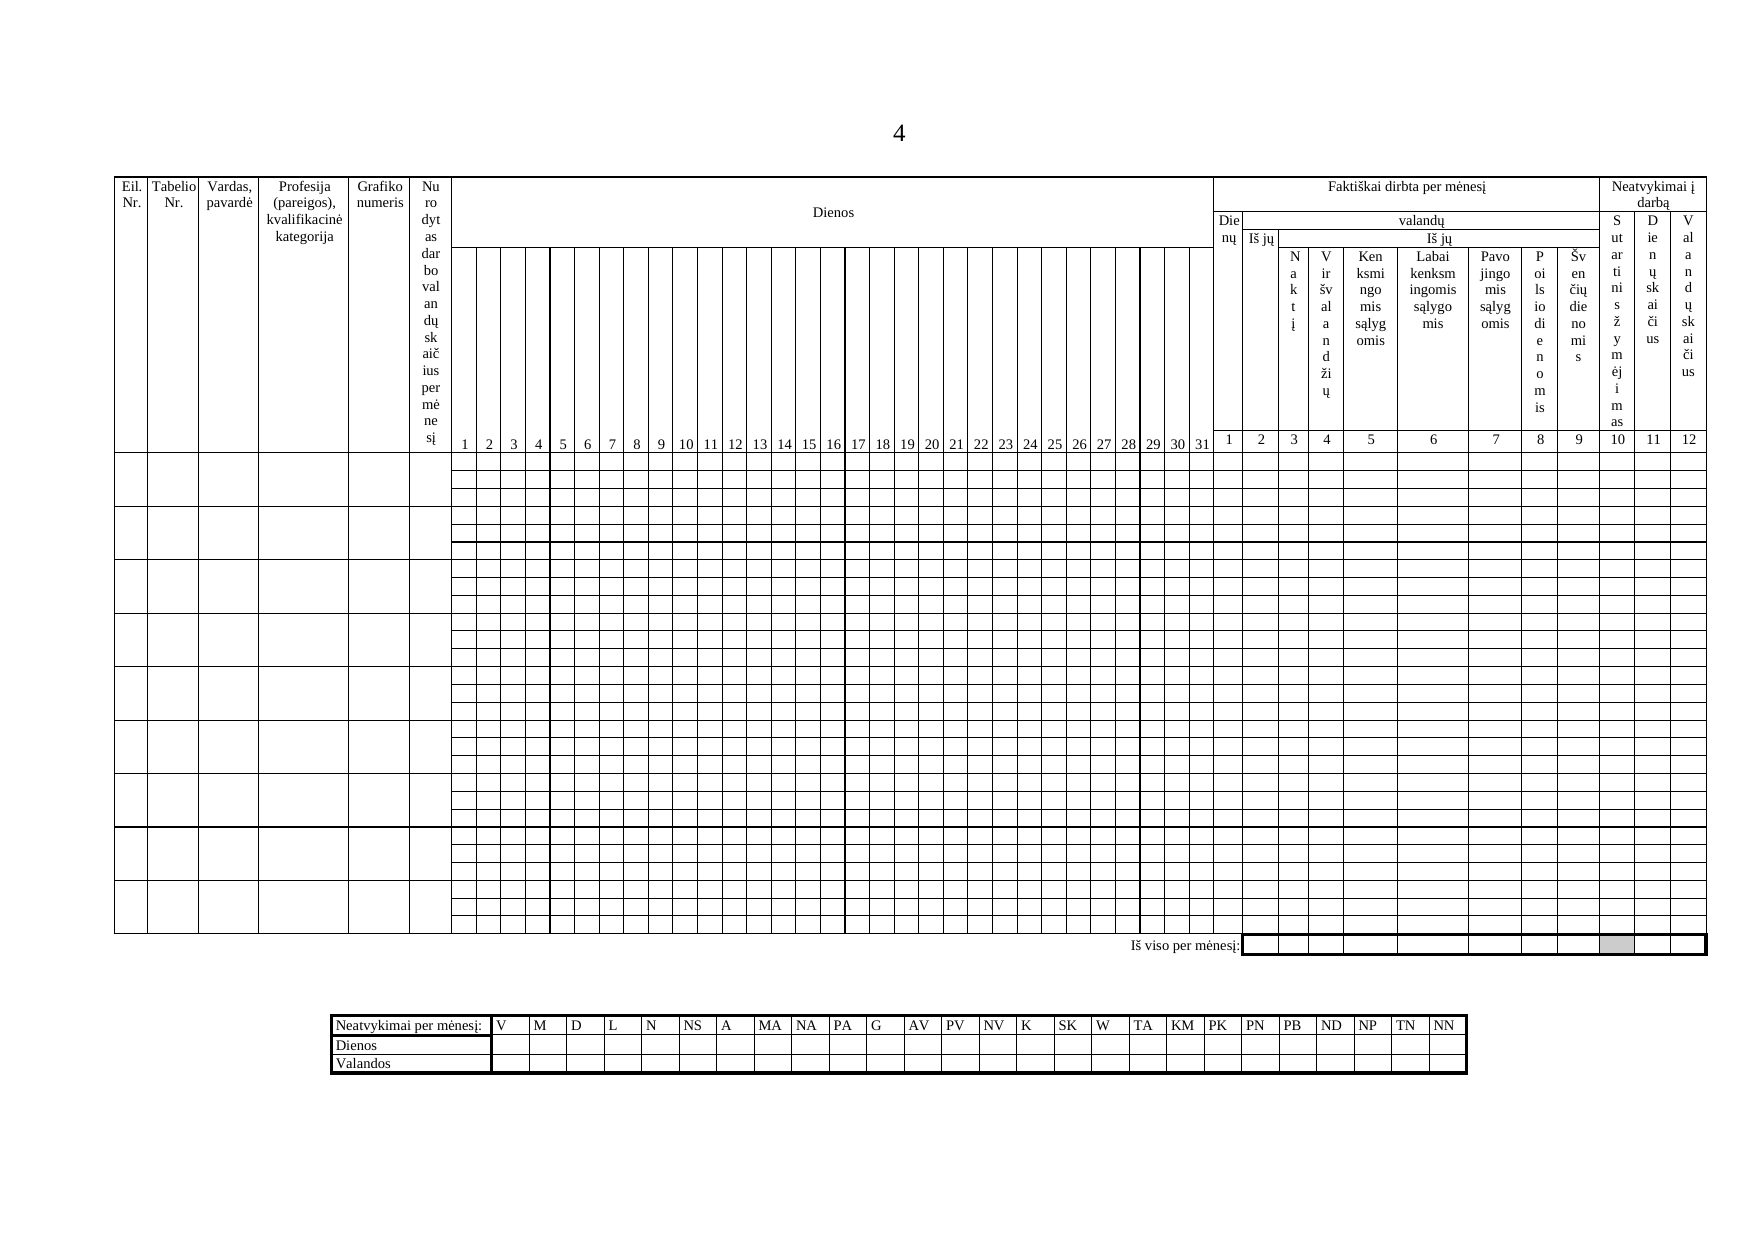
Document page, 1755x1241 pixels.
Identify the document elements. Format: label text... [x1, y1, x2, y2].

table_cell [477, 631, 500, 648]
table_cell [1279, 703, 1308, 719]
table_cell [944, 721, 967, 737]
table_cell [115, 721, 147, 773]
table_cell [1522, 774, 1557, 791]
table_cell [501, 721, 525, 737]
table_cell [698, 471, 722, 488]
table_cell [1309, 899, 1343, 915]
table_cell [1067, 507, 1090, 523]
table_cell [1214, 471, 1242, 488]
table_cell [796, 738, 820, 755]
table_cell [1469, 845, 1521, 862]
table_cell [1558, 543, 1599, 559]
table_cell [1042, 916, 1066, 933]
table_header Dienos [452, 178, 1213, 247]
table_cell [1671, 810, 1706, 826]
table_cell [1141, 774, 1164, 791]
table_cell [895, 614, 918, 630]
table_cell [1165, 899, 1189, 915]
table_cell [698, 453, 722, 470]
table_cell [821, 899, 844, 915]
table_cell [846, 614, 869, 630]
table_cell [624, 525, 648, 541]
table_cell [575, 703, 599, 719]
table_header PB [1280, 1017, 1316, 1034]
table_cell [452, 792, 476, 808]
table_cell [821, 738, 844, 755]
table_cell [1243, 649, 1278, 666]
table_cell [870, 899, 894, 915]
table_cell [1469, 756, 1521, 773]
table_cell [673, 899, 697, 915]
table_cell [624, 614, 648, 630]
table_cell [673, 756, 697, 773]
table_cell [1243, 828, 1278, 844]
table_cell [673, 596, 697, 613]
table_cell [723, 489, 746, 506]
table_cell [895, 792, 918, 808]
table_cell [1214, 845, 1242, 862]
table_cell [698, 916, 722, 933]
table_cell 2 [477, 248, 500, 452]
table_cell [1116, 721, 1139, 737]
table_cell 9 [1558, 431, 1599, 452]
table_cell [1190, 543, 1213, 559]
table_cell [1600, 453, 1634, 470]
table_cell [1243, 667, 1278, 684]
table_cell [1635, 507, 1670, 523]
table_cell [600, 792, 623, 808]
table_cell [1214, 614, 1242, 630]
table_cell [673, 792, 697, 808]
table_cell [895, 649, 918, 666]
table_cell 4 [1309, 431, 1343, 452]
table_cell [698, 543, 722, 559]
table_cell [1309, 828, 1343, 844]
table_cell [673, 507, 697, 523]
table_cell [452, 756, 476, 773]
table_cell [526, 881, 549, 898]
table_cell [1190, 810, 1213, 826]
table_cell [1167, 1055, 1204, 1071]
table_cell [993, 507, 1017, 523]
table_cell 9 [649, 248, 672, 452]
table_cell [1243, 792, 1278, 808]
table_cell [575, 489, 599, 506]
table_cell [1635, 828, 1670, 844]
table_cell [1165, 596, 1189, 613]
table_cell [551, 489, 574, 506]
table_cell [895, 489, 918, 506]
table_cell [1042, 792, 1066, 808]
table_cell [501, 453, 525, 470]
table_cell [1116, 703, 1139, 719]
table_cell [1635, 881, 1670, 898]
table_cell [526, 596, 549, 613]
table_cell [870, 667, 894, 684]
table_cell [1344, 471, 1397, 488]
table_cell [551, 631, 574, 648]
table_cell [259, 614, 348, 666]
table_cell [968, 596, 992, 613]
table_cell [673, 845, 697, 862]
table_cell [624, 845, 648, 862]
table_cell [1165, 845, 1189, 862]
table_cell [1116, 453, 1139, 470]
table_cell [1398, 614, 1468, 630]
table_cell [1067, 916, 1090, 933]
table_cell [199, 721, 258, 773]
table_cell Sutartinis žymėjimas [1600, 212, 1634, 430]
table_cell [747, 525, 771, 541]
table_cell [1280, 1055, 1316, 1071]
table_cell [624, 792, 648, 808]
table_cell [600, 845, 623, 862]
table_header PK [1205, 1017, 1241, 1034]
table_cell [895, 685, 918, 702]
table_cell Labai kenksmingomis sąlygomis [1398, 248, 1468, 430]
table_cell [1309, 792, 1343, 808]
table_cell [349, 934, 410, 953]
table_cell [1469, 560, 1521, 577]
table_cell [698, 738, 722, 755]
table_cell [1190, 792, 1213, 808]
table_cell [944, 845, 967, 862]
table_cell [1042, 828, 1066, 844]
table_cell [148, 881, 198, 933]
table_cell [1165, 828, 1189, 844]
table_cell [1469, 738, 1521, 755]
table_cell [1558, 578, 1599, 595]
table_cell [575, 845, 599, 862]
table_cell [944, 703, 967, 719]
table_cell [673, 631, 697, 648]
table_cell 8 [1522, 431, 1557, 452]
table_header AV [905, 1017, 941, 1034]
table_cell [772, 828, 795, 844]
table_cell [199, 560, 258, 613]
table_cell [1344, 916, 1397, 933]
table_cell [575, 507, 599, 523]
table_cell [821, 596, 844, 613]
table_cell [821, 721, 844, 737]
table_cell [199, 828, 258, 880]
table_cell [526, 649, 549, 666]
table_cell [1190, 703, 1213, 719]
table_cell [870, 792, 894, 808]
table_cell [993, 560, 1017, 577]
table_cell [870, 721, 894, 737]
table_cell [1190, 507, 1213, 523]
table_cell [1469, 936, 1521, 953]
table_cell [1018, 667, 1041, 684]
table_cell [821, 543, 844, 559]
table_cell [870, 934, 894, 953]
table_cell [698, 596, 722, 613]
table_cell [1279, 543, 1308, 559]
table_cell [452, 774, 476, 791]
table_cell [526, 845, 549, 862]
table_cell [919, 453, 943, 470]
table_cell [1522, 596, 1557, 613]
table_cell [1430, 1035, 1465, 1053]
table_cell [1141, 667, 1164, 684]
table_cell [551, 828, 574, 844]
table_cell [821, 703, 844, 719]
table_cell [1190, 596, 1213, 613]
table_cell [1091, 578, 1115, 595]
table_cell [600, 721, 623, 737]
table_cell [550, 934, 574, 953]
table_cell [1214, 578, 1242, 595]
table_cell [567, 1035, 604, 1053]
table_cell [993, 578, 1017, 595]
table_cell [649, 703, 672, 719]
table_cell [259, 881, 348, 933]
table_cell [1018, 881, 1041, 898]
table_cell [772, 543, 795, 559]
table_cell [1243, 685, 1278, 702]
table_cell [501, 899, 525, 915]
table_cell [772, 631, 795, 648]
table_cell [1165, 792, 1189, 808]
table_cell [968, 756, 992, 773]
table_cell 31 [1190, 248, 1213, 452]
table_cell 7 [1469, 431, 1521, 452]
table_cell [1116, 792, 1139, 808]
table_cell [1469, 667, 1521, 684]
table_cell Naktį [1279, 248, 1308, 430]
table_cell [1469, 578, 1521, 595]
table_cell [600, 863, 623, 880]
table_cell [1600, 507, 1634, 523]
table_cell [600, 649, 623, 666]
table_header Neatvykimai į darbą [1600, 178, 1706, 211]
table_cell [1091, 596, 1115, 613]
table_cell [1116, 489, 1139, 506]
table_cell [1214, 703, 1242, 719]
table_cell [1067, 614, 1090, 630]
table_cell [1279, 489, 1308, 506]
table_cell [1309, 916, 1343, 933]
table_header Vardas, pavardė [199, 178, 258, 452]
table_cell [1635, 703, 1670, 719]
table_cell [452, 863, 476, 880]
table_cell [796, 489, 820, 506]
table_cell [821, 863, 844, 880]
table_cell [1091, 845, 1115, 862]
table_cell [1091, 899, 1115, 915]
table_cell [551, 738, 574, 755]
table_cell 13 [747, 248, 771, 452]
table_cell [1042, 614, 1066, 630]
table_cell [1042, 453, 1066, 470]
table_cell [993, 810, 1017, 826]
table_cell [605, 1055, 641, 1071]
table_cell [993, 614, 1017, 630]
table_cell [919, 863, 943, 880]
table_cell [624, 453, 648, 470]
table_cell [1214, 649, 1242, 666]
table_cell [870, 578, 894, 595]
table_cell [1190, 667, 1213, 684]
table_cell [477, 667, 500, 684]
table_cell [747, 560, 771, 577]
table_cell [870, 560, 894, 577]
table_cell [1214, 543, 1242, 559]
table_cell [968, 685, 992, 702]
table_cell [1558, 614, 1599, 630]
table_cell [846, 881, 869, 898]
table_cell [796, 649, 820, 666]
table_cell [1398, 560, 1468, 577]
table_cell [575, 738, 599, 755]
table_cell [1116, 649, 1139, 666]
table_cell [1279, 685, 1308, 702]
table_cell [821, 614, 844, 630]
table_cell 11 [1635, 431, 1670, 452]
table_cell [1214, 685, 1242, 702]
table_cell [1018, 596, 1041, 613]
table_cell [1344, 685, 1397, 702]
table_cell [1165, 703, 1189, 719]
table_cell [747, 792, 771, 808]
table_cell Viršvalandžių [1309, 248, 1343, 430]
table_cell [1018, 507, 1041, 523]
table_cell [1042, 810, 1066, 826]
table_cell [1141, 560, 1164, 577]
table_cell [772, 756, 795, 773]
table_cell [575, 631, 599, 648]
table_cell [1190, 631, 1213, 648]
table_cell [501, 863, 525, 880]
table_cell [1116, 614, 1139, 630]
table_cell [796, 453, 820, 470]
table_cell [1141, 489, 1164, 506]
table_cell [1522, 792, 1557, 808]
table_cell [477, 649, 500, 666]
table_cell [1091, 560, 1115, 577]
table_cell [1042, 560, 1066, 577]
table_cell [199, 507, 258, 559]
table_cell [1522, 863, 1557, 880]
table_header NV [980, 1017, 1016, 1034]
table_cell [772, 738, 795, 755]
table_cell [1671, 649, 1706, 666]
table_cell [919, 721, 943, 737]
table_cell [649, 631, 672, 648]
table_cell [772, 525, 795, 541]
table_cell [846, 845, 869, 862]
table_cell [1469, 721, 1521, 737]
table_cell [600, 828, 623, 844]
table_cell [698, 578, 722, 595]
table_cell [600, 614, 623, 630]
table_cell [1279, 631, 1308, 648]
table_cell [1279, 596, 1308, 613]
table_cell [575, 614, 599, 630]
table_cell [698, 881, 722, 898]
table_cell [895, 631, 918, 648]
table_cell [526, 721, 549, 737]
table_cell [624, 810, 648, 826]
table_cell [1190, 614, 1213, 630]
table_cell [624, 578, 648, 595]
table_cell [821, 631, 844, 648]
table_cell [1018, 738, 1041, 755]
table_cell [993, 685, 1017, 702]
table_cell [1635, 453, 1670, 470]
table_cell [968, 881, 992, 898]
table_cell [1243, 489, 1278, 506]
table_cell [1344, 774, 1397, 791]
table_cell [1091, 489, 1115, 506]
table_cell [1243, 703, 1278, 719]
table_cell [747, 810, 771, 826]
table_cell [747, 916, 771, 933]
table_cell [575, 899, 599, 915]
table_cell [1091, 756, 1115, 773]
table_cell [115, 774, 147, 826]
table_cell [649, 507, 672, 523]
table_cell [1018, 863, 1041, 880]
table_cell [1067, 845, 1090, 862]
table_cell [1522, 738, 1557, 755]
table_cell valandų [1243, 212, 1599, 229]
table_cell [1635, 774, 1670, 791]
table_cell [1243, 614, 1278, 630]
table_cell 2 [1243, 431, 1278, 452]
table_cell [895, 916, 918, 933]
table_cell [649, 560, 672, 577]
table_cell [1344, 578, 1397, 595]
table_cell [1042, 649, 1066, 666]
table_cell [673, 738, 697, 755]
table_cell [772, 863, 795, 880]
table_cell [1522, 578, 1557, 595]
table_cell [1344, 560, 1397, 577]
table_cell [551, 774, 574, 791]
table_cell [1214, 489, 1242, 506]
table_cell [1018, 916, 1041, 933]
table_cell [1635, 792, 1670, 808]
table_cell [772, 667, 795, 684]
table_cell [821, 667, 844, 684]
table_cell [575, 453, 599, 470]
table_cell [846, 774, 869, 791]
table_cell [870, 614, 894, 630]
table_cell [1243, 845, 1278, 862]
table_cell [1671, 578, 1706, 595]
table_cell [1018, 489, 1041, 506]
table_cell [1279, 881, 1308, 898]
table_cell [821, 881, 844, 898]
table_cell [259, 507, 348, 559]
table_cell [993, 525, 1017, 541]
table_cell [575, 721, 599, 737]
table_cell [870, 756, 894, 773]
table_cell [723, 863, 746, 880]
table_cell [1522, 649, 1557, 666]
table_cell [1042, 756, 1066, 773]
table_cell [968, 899, 992, 915]
table_cell [870, 453, 894, 470]
table_cell [895, 863, 918, 880]
table_cell 18 [870, 248, 894, 452]
table_cell [1309, 845, 1343, 862]
table_cell [1522, 489, 1557, 506]
table_cell [821, 453, 844, 470]
table_cell [624, 685, 648, 702]
table_cell [1344, 649, 1397, 666]
table_cell [477, 471, 500, 488]
table_cell [796, 756, 820, 773]
table_cell 11 [698, 248, 722, 452]
table_cell [1190, 828, 1213, 844]
table_cell [1522, 525, 1557, 541]
table_cell [673, 916, 697, 933]
table_cell [1141, 881, 1164, 898]
table_cell [1018, 560, 1041, 577]
table_cell [1018, 685, 1041, 702]
table_cell [501, 631, 525, 648]
table_cell [1398, 792, 1468, 808]
table_cell [452, 934, 476, 953]
table_cell [1116, 685, 1139, 702]
table_cell [942, 1035, 979, 1053]
table_cell [551, 881, 574, 898]
table_cell [968, 578, 992, 595]
table_cell [1067, 453, 1090, 470]
table_cell [1017, 1055, 1054, 1071]
table_cell [199, 774, 258, 826]
table_cell [1165, 916, 1189, 933]
table_cell [600, 525, 623, 541]
table_cell [944, 899, 967, 915]
table_cell [1522, 881, 1557, 898]
table_cell [1635, 578, 1670, 595]
table_cell [1091, 881, 1115, 898]
table_cell [1091, 685, 1115, 702]
table_cell [452, 845, 476, 862]
table_cell [649, 916, 672, 933]
table_cell [698, 845, 722, 862]
table_cell [1214, 810, 1242, 826]
table_cell [772, 721, 795, 737]
table_cell [501, 774, 525, 791]
table_cell [1398, 738, 1468, 755]
table_cell [747, 543, 771, 559]
table_cell [1671, 845, 1706, 862]
table_cell [1309, 936, 1343, 953]
table_cell [980, 1035, 1016, 1053]
table_cell [1344, 667, 1397, 684]
table_cell [148, 667, 198, 719]
table_cell [1091, 471, 1115, 488]
table_cell [1671, 721, 1706, 737]
table_cell [1190, 721, 1213, 737]
table_cell [410, 614, 451, 666]
table_cell [747, 934, 771, 953]
table_cell [526, 774, 549, 791]
table_cell [747, 828, 771, 844]
table_cell [796, 792, 820, 808]
table_cell [1018, 525, 1041, 541]
table_cell [993, 596, 1017, 613]
table_cell [1018, 810, 1041, 826]
table_cell [1141, 810, 1164, 826]
table_cell [477, 614, 500, 630]
table_cell [649, 828, 672, 844]
table_cell [1190, 685, 1213, 702]
table_cell [624, 934, 648, 953]
table_cell [1067, 471, 1090, 488]
table_cell [452, 649, 476, 666]
table_cell [846, 756, 869, 773]
table_cell [1344, 845, 1397, 862]
table_cell [796, 560, 820, 577]
table_cell [1344, 489, 1397, 506]
table_cell [624, 560, 648, 577]
table_cell [1469, 543, 1521, 559]
table_cell [1671, 756, 1706, 773]
table_cell 6 [1398, 431, 1468, 452]
table_cell [600, 489, 623, 506]
table_cell [1116, 863, 1139, 880]
table_cell [821, 792, 844, 808]
table_cell [1392, 1035, 1429, 1053]
table_cell 24 [1018, 248, 1041, 452]
table_cell [870, 685, 894, 702]
table_cell [673, 685, 697, 702]
table_cell [1398, 899, 1468, 915]
table_cell [530, 1055, 566, 1071]
table_cell [1092, 1035, 1129, 1053]
table_cell [723, 631, 746, 648]
table_cell [1165, 631, 1189, 648]
table_cell [600, 916, 623, 933]
table_cell [821, 507, 844, 523]
table_cell [1042, 899, 1066, 915]
table_cell [1243, 756, 1278, 773]
table_cell [1141, 721, 1164, 737]
table_cell [772, 845, 795, 862]
table_cell [846, 453, 869, 470]
table_cell [1116, 543, 1139, 559]
table_cell [796, 631, 820, 648]
table_cell [1309, 578, 1343, 595]
table_cell [944, 543, 967, 559]
table_cell [1243, 774, 1278, 791]
table_cell [1635, 471, 1670, 488]
table_header MA [755, 1017, 791, 1034]
table_cell [968, 667, 992, 684]
table_cell [1214, 525, 1242, 541]
table_cell [648, 934, 673, 953]
table_cell [642, 1035, 679, 1053]
table_cell [772, 471, 795, 488]
table_cell [919, 596, 943, 613]
table_cell [1018, 649, 1041, 666]
table_cell [771, 934, 796, 953]
table_cell [894, 934, 919, 953]
table_cell [526, 738, 549, 755]
table_cell [148, 560, 198, 613]
table_cell [452, 507, 476, 523]
table_cell [723, 525, 746, 541]
table_cell [1469, 596, 1521, 613]
table_cell [1141, 738, 1164, 755]
table_cell [1116, 596, 1139, 613]
table_cell [649, 596, 672, 613]
table_cell [1344, 792, 1397, 808]
table_cell [993, 649, 1017, 666]
table_cell [673, 471, 697, 488]
table_cell [1141, 471, 1164, 488]
table_cell [747, 685, 771, 702]
table_header SK [1055, 1017, 1091, 1034]
table_cell [846, 560, 869, 577]
table_cell [747, 631, 771, 648]
table_cell 14 [772, 248, 795, 452]
table_cell [1042, 543, 1066, 559]
table_cell [1214, 881, 1242, 898]
table_cell [993, 631, 1017, 648]
table_cell [723, 560, 746, 577]
table_cell [1600, 560, 1634, 577]
table_cell [821, 916, 844, 933]
table_header A [717, 1017, 754, 1034]
table_cell [870, 543, 894, 559]
table_cell [1190, 560, 1213, 577]
table_cell [895, 667, 918, 684]
table_cell [673, 774, 697, 791]
table_cell [1091, 774, 1115, 791]
table_cell [1344, 703, 1397, 719]
table_cell [1141, 614, 1164, 630]
table_cell [723, 471, 746, 488]
table_cell [1243, 863, 1278, 880]
table_cell [796, 703, 820, 719]
table_header Nurodytas darbo valandų skaičius per mėnesį [410, 178, 451, 452]
table_header V [493, 1017, 529, 1034]
table_cell [1141, 828, 1164, 844]
table_cell [1067, 649, 1090, 666]
table_cell [821, 845, 844, 862]
table_cell [944, 507, 967, 523]
table_header PV [942, 1017, 979, 1034]
table_cell [1671, 453, 1706, 470]
table_cell [1344, 863, 1397, 880]
table_cell [944, 828, 967, 844]
table_cell [1309, 774, 1343, 791]
table_cell [919, 810, 943, 826]
table_cell [919, 525, 943, 541]
table_cell [870, 774, 894, 791]
table_cell [600, 507, 623, 523]
table_cell [723, 667, 746, 684]
table_cell [600, 756, 623, 773]
table_cell [870, 649, 894, 666]
table_cell [452, 453, 476, 470]
table_cell [1635, 756, 1670, 773]
table_cell [1635, 845, 1670, 862]
table_cell [1091, 738, 1115, 755]
table_cell [1309, 685, 1343, 702]
table_cell [1067, 721, 1090, 737]
table_cell [148, 828, 198, 880]
table_cell 20 [919, 248, 943, 452]
table_cell [723, 756, 746, 773]
table_cell [624, 649, 648, 666]
table_cell [1018, 756, 1041, 773]
table_cell Iš viso per mėnesį: [943, 934, 1241, 953]
table_cell [870, 631, 894, 648]
table_cell [1600, 471, 1634, 488]
table_cell 22 [968, 248, 992, 452]
table_cell [673, 828, 697, 844]
table_cell [349, 453, 409, 506]
table_cell [1522, 685, 1557, 702]
table_cell 6 [575, 248, 599, 452]
table_cell [1522, 810, 1557, 826]
table_cell [199, 453, 258, 506]
table_cell [477, 525, 500, 541]
table_cell [1279, 792, 1308, 808]
table_cell [452, 596, 476, 613]
table_cell [846, 578, 869, 595]
table_header D [567, 1017, 604, 1034]
table_cell [1600, 614, 1634, 630]
table_cell [772, 507, 795, 523]
table_header TA [1130, 1017, 1166, 1034]
table_cell [944, 631, 967, 648]
table_cell [1165, 543, 1189, 559]
table_cell [1558, 596, 1599, 613]
table_cell [530, 1035, 566, 1053]
table_cell [846, 899, 869, 915]
table_cell [148, 934, 199, 953]
table_cell [944, 667, 967, 684]
table_cell [1116, 667, 1139, 684]
table_cell [772, 685, 795, 702]
table_cell [1522, 453, 1557, 470]
table_cell [673, 453, 697, 470]
table_cell [551, 543, 574, 559]
table_cell [575, 792, 599, 808]
table_cell [944, 596, 967, 613]
table_cell [1309, 471, 1343, 488]
table_cell [501, 916, 525, 933]
table_cell [1214, 916, 1242, 933]
table_cell [649, 471, 672, 488]
table_cell [944, 738, 967, 755]
table_cell [575, 934, 599, 953]
table_cell [1091, 453, 1115, 470]
table_cell 30 [1165, 248, 1189, 452]
table_cell [919, 543, 943, 559]
table_cell [796, 578, 820, 595]
table_cell [1522, 631, 1557, 648]
table_cell [846, 738, 869, 755]
table_cell [968, 810, 992, 826]
table_header G [867, 1017, 904, 1034]
table_cell [1141, 507, 1164, 523]
table_cell [1214, 738, 1242, 755]
table_cell [944, 471, 967, 488]
table_cell [942, 1055, 979, 1071]
table_cell [1067, 578, 1090, 595]
table_cell [846, 792, 869, 808]
table_cell [993, 738, 1017, 755]
table_cell [821, 578, 844, 595]
table_cell [259, 453, 348, 506]
table_cell [1600, 828, 1634, 844]
table_cell [1317, 1055, 1354, 1071]
table_cell [115, 881, 147, 933]
table_cell [905, 1055, 941, 1071]
table_cell [1018, 578, 1041, 595]
table_cell [1522, 471, 1557, 488]
table_cell [870, 916, 894, 933]
table_cell [1280, 1035, 1316, 1053]
table_cell [1671, 471, 1706, 488]
table_cell [477, 685, 500, 702]
table_cell [575, 649, 599, 666]
table_cell [649, 756, 672, 773]
table_cell [1279, 845, 1308, 862]
table_cell [477, 738, 500, 755]
table_cell [673, 614, 697, 630]
table_cell [148, 614, 198, 666]
table_cell [1398, 936, 1468, 953]
table_cell [1671, 507, 1706, 523]
table_cell [895, 525, 918, 541]
table_cell [624, 631, 648, 648]
table_cell [1091, 810, 1115, 826]
table_cell [944, 649, 967, 666]
table_cell [477, 792, 500, 808]
table_cell [551, 649, 574, 666]
table_cell [1279, 936, 1308, 953]
table_cell 27 [1091, 248, 1115, 452]
table_cell [649, 810, 672, 826]
table_cell [1635, 596, 1670, 613]
table_cell [148, 453, 198, 506]
table_cell [1635, 560, 1670, 577]
table_cell [649, 774, 672, 791]
table_cell [698, 685, 722, 702]
table_header TN [1392, 1017, 1429, 1034]
table_cell [452, 543, 476, 559]
table_cell [501, 614, 525, 630]
table_cell [567, 1055, 604, 1071]
table_cell [1398, 845, 1468, 862]
table_cell [259, 721, 348, 773]
table_cell [1309, 453, 1343, 470]
table_cell [944, 881, 967, 898]
table_cell [410, 828, 451, 880]
table_cell [1671, 596, 1706, 613]
table_cell [1635, 649, 1670, 666]
table_cell [1116, 810, 1139, 826]
table_cell [1309, 703, 1343, 719]
table_cell [1635, 936, 1670, 953]
table_cell [1018, 774, 1041, 791]
table_header W [1092, 1017, 1129, 1034]
table_cell [1243, 525, 1278, 541]
table_cell [895, 721, 918, 737]
table_cell [1398, 543, 1468, 559]
table_cell [673, 489, 697, 506]
table_cell [673, 578, 697, 595]
table_cell [501, 596, 525, 613]
table_cell [452, 899, 476, 915]
table_cell 16 [821, 248, 844, 452]
table_cell [944, 756, 967, 773]
table_cell [747, 649, 771, 666]
table_cell [772, 614, 795, 630]
table_cell [1522, 543, 1557, 559]
table_cell [968, 703, 992, 719]
table_cell [1398, 756, 1468, 773]
table_cell [199, 934, 259, 953]
table_cell [1244, 936, 1278, 953]
table_cell [575, 560, 599, 577]
table_cell [259, 560, 348, 613]
table_cell [1091, 649, 1115, 666]
table_cell [846, 916, 869, 933]
table_cell [673, 934, 697, 953]
table_cell [830, 1055, 866, 1071]
table_cell [796, 845, 820, 862]
table_cell [1558, 863, 1599, 880]
table_cell [1469, 828, 1521, 844]
table_cell [551, 863, 574, 880]
table_cell [747, 507, 771, 523]
table_cell [1309, 489, 1343, 506]
table_cell [600, 596, 623, 613]
table_cell [1344, 614, 1397, 630]
table_cell [1214, 756, 1242, 773]
table_cell [501, 810, 525, 826]
table_cell [944, 560, 967, 577]
table_cell [1635, 916, 1670, 933]
table_cell [452, 525, 476, 541]
table_cell [1067, 738, 1090, 755]
table_cell [349, 774, 409, 826]
table_cell [1600, 631, 1634, 648]
table_cell [649, 685, 672, 702]
table_cell [1671, 792, 1706, 808]
table_cell [1243, 721, 1278, 737]
table_cell [1018, 631, 1041, 648]
table_cell [1116, 881, 1139, 898]
table_cell [452, 916, 476, 933]
table_cell [1067, 774, 1090, 791]
table_cell [1141, 578, 1164, 595]
table_cell [642, 1055, 679, 1071]
table_cell [1091, 614, 1115, 630]
table_cell [870, 596, 894, 613]
table_cell [1279, 756, 1308, 773]
table_cell [1671, 525, 1706, 541]
table_cell [1600, 936, 1634, 953]
table_cell [649, 489, 672, 506]
table_cell [870, 738, 894, 755]
table_cell [1671, 703, 1706, 719]
table_cell [1469, 792, 1521, 808]
table_cell [1243, 596, 1278, 613]
table_cell [846, 649, 869, 666]
table_cell [551, 667, 574, 684]
table_cell [919, 507, 943, 523]
table_cell [1243, 471, 1278, 488]
table_cell [452, 631, 476, 648]
table_cell [1091, 525, 1115, 541]
table_cell [649, 845, 672, 862]
table_cell [1279, 721, 1308, 737]
table_cell [821, 756, 844, 773]
table_cell [895, 453, 918, 470]
table_cell [1635, 543, 1670, 559]
table_cell [1355, 1055, 1391, 1071]
table_cell [968, 489, 992, 506]
table_cell [895, 810, 918, 826]
table_cell [1091, 721, 1115, 737]
table_cell [1067, 863, 1090, 880]
table_cell [1091, 703, 1115, 719]
table_cell [673, 703, 697, 719]
table_cell [846, 471, 869, 488]
table_cell [1309, 667, 1343, 684]
table_header NS [680, 1017, 716, 1034]
table_cell [673, 667, 697, 684]
table_cell [649, 453, 672, 470]
table_cell [747, 703, 771, 719]
table_cell [1141, 685, 1164, 702]
table_cell 8 [624, 248, 648, 452]
table_cell [575, 471, 599, 488]
table_cell [605, 1035, 641, 1053]
table_cell [477, 489, 500, 506]
table_cell [649, 881, 672, 898]
table_cell [1165, 810, 1189, 826]
table_cell [115, 614, 147, 666]
table_cell [1116, 899, 1139, 915]
table_cell 5 [1344, 431, 1397, 452]
table_cell [1309, 810, 1343, 826]
table_cell [1116, 756, 1139, 773]
table_cell [846, 721, 869, 737]
table_cell [968, 845, 992, 862]
table_cell [895, 596, 918, 613]
table_cell [993, 899, 1017, 915]
table_header ND [1317, 1017, 1354, 1034]
table_cell [624, 489, 648, 506]
table_cell [796, 471, 820, 488]
table_cell [919, 756, 943, 773]
table_cell [993, 774, 1017, 791]
table_cell [551, 703, 574, 719]
table_cell [968, 507, 992, 523]
table_cell [477, 703, 500, 719]
table_cell [919, 792, 943, 808]
table_cell [1430, 1055, 1465, 1071]
table_cell [1067, 685, 1090, 702]
table_cell [698, 703, 722, 719]
table_cell [968, 738, 992, 755]
table_cell [1522, 916, 1557, 933]
table_cell [199, 667, 258, 719]
table_cell [944, 916, 967, 933]
table_cell [501, 845, 525, 862]
table_cell Dienų [1214, 212, 1242, 430]
table_cell [624, 703, 648, 719]
table_cell [452, 685, 476, 702]
table_cell [501, 578, 525, 595]
table_cell [1141, 649, 1164, 666]
table_cell [1600, 721, 1634, 737]
table_cell [551, 792, 574, 808]
table_cell [772, 703, 795, 719]
table_cell [1165, 738, 1189, 755]
table_cell [722, 934, 747, 953]
table_cell [115, 453, 147, 506]
table_cell [1141, 596, 1164, 613]
table_cell [993, 721, 1017, 737]
table_cell [723, 614, 746, 630]
table_cell [1190, 863, 1213, 880]
table_cell [1558, 792, 1599, 808]
table_cell [1018, 792, 1041, 808]
table_cell [1116, 471, 1139, 488]
table_cell [895, 899, 918, 915]
table_cell [1398, 863, 1468, 880]
table_cell [723, 649, 746, 666]
table_cell [501, 507, 525, 523]
table_header NN [1430, 1017, 1465, 1034]
table_cell [673, 881, 697, 898]
table_cell [895, 703, 918, 719]
table_cell [1165, 507, 1189, 523]
table_cell [895, 756, 918, 773]
table_cell [1279, 649, 1308, 666]
table_cell [968, 916, 992, 933]
table_cell [870, 810, 894, 826]
table_cell [1469, 703, 1521, 719]
table_cell [1671, 936, 1704, 953]
table_cell [919, 489, 943, 506]
table_cell [919, 828, 943, 844]
table_cell [1558, 881, 1599, 898]
table_cell [1190, 881, 1213, 898]
table_cell [698, 756, 722, 773]
table_cell [551, 756, 574, 773]
table_cell [919, 631, 943, 648]
table_cell [772, 560, 795, 577]
table_cell [624, 543, 648, 559]
table_cell [698, 614, 722, 630]
table_header KM [1167, 1017, 1204, 1034]
table_cell [1116, 738, 1139, 755]
table_cell 10 [1600, 431, 1634, 452]
table_cell [501, 489, 525, 506]
table_cell [477, 916, 500, 933]
table_cell [501, 738, 525, 755]
table_cell [477, 507, 500, 523]
table_cell [1309, 756, 1343, 773]
table_cell [919, 560, 943, 577]
table_cell [551, 596, 574, 613]
table_cell [526, 899, 549, 915]
table_cell [698, 810, 722, 826]
table_cell [968, 721, 992, 737]
table_cell [410, 774, 451, 826]
table_cell [723, 774, 746, 791]
table_cell [1469, 489, 1521, 506]
table_cell [1398, 703, 1468, 719]
table_cell [772, 916, 795, 933]
table_header Profesija (pareigos), kvalifikacinė kategorija [259, 178, 348, 452]
table_cell [452, 881, 476, 898]
table_cell 21 [944, 248, 967, 452]
table_cell [1091, 667, 1115, 684]
table_cell [1067, 667, 1090, 684]
table_cell [870, 881, 894, 898]
table_cell [551, 525, 574, 541]
table_cell [1600, 738, 1634, 755]
table_cell [1522, 899, 1557, 915]
table_cell [993, 828, 1017, 844]
table_cell [821, 774, 844, 791]
table_cell [919, 667, 943, 684]
table_cell [526, 471, 549, 488]
table_cell [1214, 792, 1242, 808]
table_cell [526, 792, 549, 808]
table_cell [148, 721, 198, 773]
table_cell [575, 810, 599, 826]
table_cell [673, 863, 697, 880]
table_cell [1067, 881, 1090, 898]
table_cell [1600, 792, 1634, 808]
table_cell [452, 560, 476, 577]
table_cell [452, 471, 476, 488]
table_cell [895, 471, 918, 488]
table_cell [796, 828, 820, 844]
table_cell [1522, 756, 1557, 773]
table_cell [1116, 560, 1139, 577]
table_cell [1558, 685, 1599, 702]
table_cell [575, 756, 599, 773]
table_cell [1522, 721, 1557, 737]
table_cell [1067, 560, 1090, 577]
table_cell [747, 489, 771, 506]
table_cell [698, 792, 722, 808]
table_cell [1309, 614, 1343, 630]
table_cell [1165, 525, 1189, 541]
table_cell [723, 507, 746, 523]
table_cell [452, 828, 476, 844]
table_cell [1243, 578, 1278, 595]
table_cell [1344, 721, 1397, 737]
table_cell [410, 881, 451, 933]
table_cell [747, 738, 771, 755]
table_cell [723, 916, 746, 933]
table_cell [526, 578, 549, 595]
table_cell [1116, 631, 1139, 648]
table_cell [1671, 667, 1706, 684]
table_cell [1165, 685, 1189, 702]
table_cell [600, 471, 623, 488]
table_cell [919, 881, 943, 898]
table_cell 12 [723, 248, 746, 452]
table_cell [1141, 453, 1164, 470]
table_cell [1635, 489, 1670, 506]
table_cell [1344, 453, 1397, 470]
table_cell [1067, 525, 1090, 541]
table_cell [968, 828, 992, 844]
table_cell [501, 756, 525, 773]
table_cell [1067, 828, 1090, 844]
table_cell [919, 738, 943, 755]
table_cell [895, 560, 918, 577]
table_cell [747, 899, 771, 915]
table_cell [1600, 667, 1634, 684]
table_cell [870, 471, 894, 488]
table_cell [944, 614, 967, 630]
table_cell [1279, 810, 1308, 826]
table_cell [944, 792, 967, 808]
table_cell [723, 828, 746, 844]
table_cell [1671, 685, 1706, 702]
table_cell [1091, 916, 1115, 933]
table_cell [1091, 792, 1115, 808]
table_cell [796, 543, 820, 559]
table_cell [501, 881, 525, 898]
table_cell [259, 934, 349, 953]
table_cell [624, 863, 648, 880]
table_cell [673, 543, 697, 559]
table_cell [846, 596, 869, 613]
table_cell [1092, 1055, 1129, 1071]
table_cell [772, 489, 795, 506]
table_cell [1279, 738, 1308, 755]
table_cell [993, 881, 1017, 898]
table_cell [1141, 703, 1164, 719]
table_cell [1635, 738, 1670, 755]
table_cell [349, 667, 409, 719]
table_cell [993, 916, 1017, 933]
table_cell [1165, 667, 1189, 684]
table_cell [1635, 685, 1670, 702]
table_cell [1469, 507, 1521, 523]
table_cell [1398, 649, 1468, 666]
table_cell [575, 881, 599, 898]
table_cell [993, 703, 1017, 719]
table_cell 12 [1671, 431, 1706, 452]
table_cell [1165, 614, 1189, 630]
table_cell [1190, 453, 1213, 470]
table_cell [501, 471, 525, 488]
table_cell [526, 810, 549, 826]
table_cell [821, 685, 844, 702]
table_header PN [1242, 1017, 1279, 1034]
table_cell [477, 721, 500, 737]
table_cell [477, 774, 500, 791]
table_cell [526, 507, 549, 523]
table_cell [1190, 916, 1213, 933]
table_cell [723, 578, 746, 595]
table_cell [1344, 543, 1397, 559]
table_cell [575, 916, 599, 933]
table_cell [1279, 774, 1308, 791]
table_cell [1600, 863, 1634, 880]
table_cell [698, 649, 722, 666]
table_cell [551, 845, 574, 862]
table_cell [796, 507, 820, 523]
table_cell [349, 721, 409, 773]
table_cell [600, 578, 623, 595]
table_cell [747, 614, 771, 630]
table_cell [1558, 703, 1599, 719]
table_cell [1067, 489, 1090, 506]
table_cell [1279, 471, 1308, 488]
table_cell [747, 721, 771, 737]
table_cell [1042, 685, 1066, 702]
table_cell [349, 507, 409, 559]
table_cell [846, 685, 869, 702]
table_cell [1091, 507, 1115, 523]
table_cell [944, 453, 967, 470]
table_cell [624, 738, 648, 755]
table_cell [747, 596, 771, 613]
table_cell [723, 881, 746, 898]
table_cell [1635, 525, 1670, 541]
table_cell [452, 721, 476, 737]
table_cell [624, 881, 648, 898]
table_cell [1116, 507, 1139, 523]
table_cell [1141, 543, 1164, 559]
table_cell [1042, 845, 1066, 862]
table_cell [698, 631, 722, 648]
table_cell [698, 774, 722, 791]
table_cell [1214, 596, 1242, 613]
table_cell [1398, 453, 1468, 470]
table_cell [551, 685, 574, 702]
table_cell [526, 916, 549, 933]
table_cell [1469, 453, 1521, 470]
table_cell [846, 703, 869, 719]
table_cell [526, 631, 549, 648]
table_cell Poilsio dienomis [1522, 248, 1557, 430]
table_cell [649, 578, 672, 595]
table_cell [993, 489, 1017, 506]
table_cell [1522, 703, 1557, 719]
table_cell [1635, 863, 1670, 880]
table_header Grafiko numeris [349, 178, 409, 452]
table_cell [1398, 667, 1468, 684]
table_cell [148, 774, 198, 826]
table_cell [501, 934, 525, 953]
table_cell Kenksmingomis sąlygomis [1344, 248, 1397, 430]
table_cell [410, 667, 451, 719]
table_cell [1558, 649, 1599, 666]
table_cell [1243, 738, 1278, 755]
table_cell [575, 828, 599, 844]
table_cell [410, 721, 451, 773]
table_cell [649, 792, 672, 808]
table_cell [1141, 631, 1164, 648]
table_cell [1309, 738, 1343, 755]
table_cell [624, 774, 648, 791]
table_cell [501, 792, 525, 808]
table_cell [1600, 525, 1634, 541]
table_cell [846, 489, 869, 506]
table_cell [723, 543, 746, 559]
table_cell [1018, 453, 1041, 470]
table_cell [1600, 756, 1634, 773]
table_cell [968, 631, 992, 648]
table_cell [115, 560, 147, 613]
table_cell [993, 756, 1017, 773]
table_cell [600, 667, 623, 684]
table_cell [649, 738, 672, 755]
table_cell [477, 881, 500, 898]
table_cell 7 [600, 248, 623, 452]
table_cell [821, 828, 844, 844]
table_cell [772, 774, 795, 791]
table_cell [993, 471, 1017, 488]
table_cell [821, 471, 844, 488]
table_header Tabelio Nr. [148, 178, 198, 452]
table_cell [772, 881, 795, 898]
table_header K [1017, 1017, 1054, 1034]
table_cell [698, 721, 722, 737]
table_cell [501, 543, 525, 559]
table_cell [1042, 721, 1066, 737]
table_cell [796, 596, 820, 613]
table_cell [1522, 507, 1557, 523]
table_cell [600, 810, 623, 826]
table_cell [1042, 525, 1066, 541]
table_cell [1242, 1055, 1279, 1071]
table_cell 26 [1067, 248, 1090, 452]
table_cell [1635, 631, 1670, 648]
table_cell [1067, 810, 1090, 826]
table_cell [1671, 774, 1706, 791]
table_cell [1600, 543, 1634, 559]
table_cell [796, 525, 820, 541]
table_cell [772, 596, 795, 613]
table_cell [1398, 507, 1468, 523]
table_cell [551, 471, 574, 488]
table_cell [1214, 631, 1242, 648]
table_cell [1018, 614, 1041, 630]
table_cell [821, 810, 844, 826]
table_cell [1309, 507, 1343, 523]
table_cell [551, 916, 574, 933]
table_cell [993, 845, 1017, 862]
table_cell [1671, 828, 1706, 844]
table_cell [846, 667, 869, 684]
table_cell [1042, 489, 1066, 506]
table_cell [501, 525, 525, 541]
table_cell [526, 828, 549, 844]
table_cell [1279, 828, 1308, 844]
table_cell [259, 828, 348, 880]
table_cell [1190, 899, 1213, 915]
table_cell [1214, 863, 1242, 880]
table_cell [1344, 525, 1397, 541]
table_cell 28 [1116, 248, 1139, 452]
table_cell 15 [796, 248, 820, 452]
table_cell [968, 774, 992, 791]
table_cell [1018, 703, 1041, 719]
table_cell [717, 1035, 754, 1053]
table_cell [698, 828, 722, 844]
table_cell [1042, 631, 1066, 648]
table_cell [1214, 507, 1242, 523]
table_cell [551, 614, 574, 630]
table_cell [1165, 471, 1189, 488]
table_cell [115, 934, 148, 953]
table_cell [1344, 756, 1397, 773]
table_cell [477, 543, 500, 559]
table_cell [1558, 471, 1599, 488]
table_cell [919, 899, 943, 915]
table_cell [600, 881, 623, 898]
table_cell [747, 774, 771, 791]
table_cell [895, 828, 918, 844]
table_cell [624, 721, 648, 737]
table_cell [1165, 578, 1189, 595]
table_cell [575, 578, 599, 595]
table_cell [1279, 863, 1308, 880]
table_cell [1042, 774, 1066, 791]
table_cell [792, 1055, 829, 1071]
table_cell [846, 525, 869, 541]
table_cell [968, 453, 992, 470]
table_cell [410, 453, 451, 506]
table_cell [968, 614, 992, 630]
table_cell [1018, 828, 1041, 844]
table_cell [1671, 881, 1706, 898]
table_cell [1165, 649, 1189, 666]
table_cell [1558, 810, 1599, 826]
table_cell [525, 934, 550, 953]
table_cell [1309, 863, 1343, 880]
table_cell [1469, 649, 1521, 666]
table_cell [944, 774, 967, 791]
table_cell [1344, 828, 1397, 844]
table_cell [870, 828, 894, 844]
table_cell [575, 774, 599, 791]
table_cell [1469, 614, 1521, 630]
table_cell [772, 578, 795, 595]
table_cell [452, 738, 476, 755]
table_cell Švenčių dienomis [1558, 248, 1599, 430]
table_cell [1558, 560, 1599, 577]
table_cell [1190, 756, 1213, 773]
table_cell [1344, 631, 1397, 648]
table_cell [1469, 471, 1521, 488]
table_cell [1398, 721, 1468, 737]
table_cell [1042, 471, 1066, 488]
table_cell [796, 916, 820, 933]
table_cell [600, 543, 623, 559]
table_cell [1067, 596, 1090, 613]
table_cell [551, 507, 574, 523]
table_cell [1558, 916, 1599, 933]
table_cell [1398, 631, 1468, 648]
table_cell [477, 756, 500, 773]
table_cell [1141, 863, 1164, 880]
table_cell Pavojingomis sąlygomis [1469, 248, 1521, 430]
table_cell [1600, 703, 1634, 719]
table_cell [1141, 899, 1164, 915]
table_cell [575, 525, 599, 541]
table_cell [1141, 756, 1164, 773]
table_cell [846, 543, 869, 559]
table_cell [944, 810, 967, 826]
table_cell [1469, 525, 1521, 541]
table_cell [526, 756, 549, 773]
table_cell [698, 560, 722, 577]
table_cell [1600, 774, 1634, 791]
table_cell [575, 863, 599, 880]
table_cell [1279, 578, 1308, 595]
table_header Eil. Nr. [115, 178, 147, 452]
table_cell [698, 667, 722, 684]
table_cell [575, 685, 599, 702]
table_cell [698, 525, 722, 541]
table_cell [349, 881, 409, 933]
table_cell [1558, 525, 1599, 541]
table_cell 3 [1279, 431, 1308, 452]
table_cell [944, 578, 967, 595]
table_cell [1205, 1055, 1241, 1071]
table_cell [1469, 631, 1521, 648]
table_cell [624, 828, 648, 844]
table_cell [649, 525, 672, 541]
table_cell [1600, 916, 1634, 933]
table_cell [1243, 543, 1278, 559]
table_cell [1558, 828, 1599, 844]
table_cell [1165, 560, 1189, 577]
table_cell [680, 1035, 716, 1053]
table_header N [642, 1017, 679, 1034]
table_cell [723, 703, 746, 719]
table_cell [1558, 845, 1599, 862]
table_cell [1600, 596, 1634, 613]
table_cell [968, 649, 992, 666]
table_cell [1141, 845, 1164, 862]
table_cell [1190, 649, 1213, 666]
table_cell [493, 1035, 529, 1053]
table_cell [1671, 916, 1706, 933]
table_cell [796, 810, 820, 826]
table_cell [1190, 774, 1213, 791]
table_cell [624, 899, 648, 915]
table_cell [452, 614, 476, 630]
table_cell [680, 1055, 716, 1071]
table_cell [1243, 916, 1278, 933]
table_cell [1042, 738, 1066, 755]
table_cell [1042, 578, 1066, 595]
table_cell [1558, 756, 1599, 773]
table_cell [919, 916, 943, 933]
table_cell [796, 721, 820, 737]
table_cell [796, 899, 820, 915]
table_cell [526, 453, 549, 470]
table_cell [1558, 667, 1599, 684]
table_cell [919, 578, 943, 595]
table_cell [723, 721, 746, 737]
table_cell [1344, 810, 1397, 826]
table_cell [259, 667, 348, 719]
table_cell [944, 685, 967, 702]
table_cell [452, 810, 476, 826]
table_cell [600, 560, 623, 577]
table_cell [944, 525, 967, 541]
table_cell [870, 525, 894, 541]
table_cell [1018, 845, 1041, 862]
table_header PA [830, 1017, 866, 1034]
table_cell [1091, 543, 1115, 559]
table_cell [477, 596, 500, 613]
table_cell [755, 1035, 791, 1053]
table_cell [919, 471, 943, 488]
table_cell [551, 560, 574, 577]
table_cell [717, 1055, 754, 1071]
table_cell [1017, 1035, 1054, 1053]
table_cell [477, 810, 500, 826]
table_cell [1522, 667, 1557, 684]
table_cell [649, 863, 672, 880]
table_cell 10 [673, 248, 697, 452]
table_cell [1018, 471, 1041, 488]
table_cell [796, 667, 820, 684]
table_cell [1214, 667, 1242, 684]
table_cell [148, 507, 198, 559]
table_cell [1165, 863, 1189, 880]
table_cell [624, 756, 648, 773]
table_cell [1190, 525, 1213, 541]
table_cell [1398, 916, 1468, 933]
table_cell [1398, 810, 1468, 826]
table_cell [919, 685, 943, 702]
table_cell [821, 525, 844, 541]
table_cell [1309, 721, 1343, 737]
table_cell [1018, 721, 1041, 737]
table_cell 19 [895, 248, 918, 452]
table_cell [1214, 774, 1242, 791]
table_cell [551, 899, 574, 915]
table_cell [1600, 685, 1634, 702]
table_cell [821, 560, 844, 577]
table_cell [1130, 1035, 1166, 1053]
table_cell [919, 934, 943, 953]
table_cell [747, 881, 771, 898]
table_cell [1279, 916, 1308, 933]
table_cell [600, 774, 623, 791]
table_cell [649, 721, 672, 737]
table_cell [501, 667, 525, 684]
table_cell [1558, 489, 1599, 506]
table_cell [1165, 721, 1189, 737]
table_cell [1309, 631, 1343, 648]
table_cell [919, 845, 943, 862]
table_cell [1018, 899, 1041, 915]
table_cell [723, 738, 746, 755]
table_cell [1522, 845, 1557, 862]
table_cell [821, 649, 844, 666]
table_cell Valandos [333, 1055, 490, 1071]
table_cell [895, 774, 918, 791]
table_cell [477, 899, 500, 915]
table_cell [1600, 649, 1634, 666]
table_cell [1558, 738, 1599, 755]
table_cell [747, 845, 771, 862]
table_cell [1167, 1035, 1204, 1053]
table_cell [846, 828, 869, 844]
table_cell [723, 845, 746, 862]
table_cell [772, 649, 795, 666]
table_cell [1205, 1035, 1241, 1053]
table_cell 4 [526, 248, 549, 452]
table_cell Dienos [333, 1037, 490, 1053]
table_cell [1469, 916, 1521, 933]
table_cell [1635, 614, 1670, 630]
table_cell [1243, 560, 1278, 577]
table_cell [1635, 899, 1670, 915]
table_cell [526, 863, 549, 880]
table_cell [526, 703, 549, 719]
table_cell 5 [551, 248, 574, 452]
table_cell [845, 934, 869, 953]
table_cell [259, 774, 348, 826]
table_cell [599, 934, 624, 953]
table_cell [968, 863, 992, 880]
table_cell [870, 489, 894, 506]
table_cell [600, 453, 623, 470]
table_cell [846, 863, 869, 880]
table_cell [1522, 828, 1557, 844]
table_cell [944, 863, 967, 880]
table_cell [501, 649, 525, 666]
table_cell [1091, 631, 1115, 648]
table_header L [605, 1017, 641, 1034]
table_header NA [792, 1017, 829, 1034]
table_cell [1042, 507, 1066, 523]
table_cell [796, 614, 820, 630]
table_cell [649, 649, 672, 666]
table_cell [1116, 916, 1139, 933]
table_cell [115, 667, 147, 719]
table_cell [1242, 1035, 1279, 1053]
table_cell [747, 453, 771, 470]
table_cell [1190, 471, 1213, 488]
table_cell [820, 934, 845, 953]
table_cell [575, 667, 599, 684]
table_cell [1522, 936, 1557, 953]
table_cell [501, 560, 525, 577]
table_cell [526, 489, 549, 506]
table_cell [1279, 560, 1308, 577]
table_cell [526, 614, 549, 630]
table_cell [1279, 667, 1308, 684]
table_cell [772, 899, 795, 915]
table_cell [1067, 899, 1090, 915]
table_cell [723, 453, 746, 470]
table_cell [501, 685, 525, 702]
table_cell [1279, 453, 1308, 470]
table_cell 29 [1141, 248, 1164, 452]
table_cell 23 [993, 248, 1017, 452]
table_cell [1190, 845, 1213, 862]
table_cell [452, 703, 476, 719]
table_cell [1116, 578, 1139, 595]
table_cell [410, 934, 452, 953]
table_cell [600, 685, 623, 702]
table_cell [1279, 525, 1308, 541]
table_cell [747, 471, 771, 488]
table_cell Iš jų [1279, 230, 1599, 247]
table_cell [1398, 881, 1468, 898]
table_cell [1344, 507, 1397, 523]
table_cell [1392, 1055, 1429, 1071]
table_cell [1398, 828, 1468, 844]
table_cell [919, 774, 943, 791]
table_cell [526, 685, 549, 702]
table_cell [349, 614, 409, 666]
table_cell [600, 899, 623, 915]
table_cell [673, 649, 697, 666]
table_cell [410, 560, 451, 613]
table_cell [1067, 792, 1090, 808]
table_cell [600, 738, 623, 755]
table_cell [747, 578, 771, 595]
table_cell [551, 810, 574, 826]
table_cell [1600, 489, 1634, 506]
table_cell [1243, 453, 1278, 470]
table_cell 1 [452, 248, 476, 452]
table_cell [575, 543, 599, 559]
table_cell [723, 792, 746, 808]
table_cell [1398, 489, 1468, 506]
table_cell [905, 1035, 941, 1053]
table_cell [830, 1035, 866, 1053]
table_cell [698, 489, 722, 506]
table_cell [755, 1055, 791, 1071]
table_cell [1018, 543, 1041, 559]
table_cell [698, 934, 722, 953]
table_cell [649, 614, 672, 630]
table_cell [526, 525, 549, 541]
table_cell [1469, 863, 1521, 880]
table_cell [821, 489, 844, 506]
table_cell [526, 543, 549, 559]
table_cell [1042, 863, 1066, 880]
table_cell [1317, 1035, 1354, 1053]
table_cell [796, 863, 820, 880]
table_cell [673, 721, 697, 737]
table_header M [530, 1017, 566, 1034]
table_cell [870, 703, 894, 719]
table_cell [1042, 703, 1066, 719]
table_cell [1671, 863, 1706, 880]
table_cell [895, 845, 918, 862]
table_cell [1398, 685, 1468, 702]
table_cell [452, 578, 476, 595]
table_cell [698, 507, 722, 523]
table_cell [980, 1055, 1016, 1071]
table_cell [895, 578, 918, 595]
table_cell [919, 614, 943, 630]
table_cell [1214, 453, 1242, 470]
table_cell [1309, 543, 1343, 559]
table_cell [1522, 614, 1557, 630]
table_cell [551, 721, 574, 737]
table_cell [1558, 774, 1599, 791]
table_cell [870, 507, 894, 523]
table_cell [1398, 774, 1468, 791]
table_cell [649, 667, 672, 684]
table_cell [1671, 899, 1706, 915]
table_cell [968, 792, 992, 808]
table_cell [1398, 578, 1468, 595]
table_cell [1279, 507, 1308, 523]
table_cell [1116, 774, 1139, 791]
table_cell [600, 703, 623, 719]
table_cell [1042, 881, 1066, 898]
table_cell [895, 881, 918, 898]
table_cell [1469, 899, 1521, 915]
table_cell [1398, 596, 1468, 613]
table_cell [723, 685, 746, 702]
table_cell [1130, 1055, 1166, 1071]
table_cell [1243, 810, 1278, 826]
table_cell [846, 810, 869, 826]
table_cell [993, 667, 1017, 684]
table_cell [673, 810, 697, 826]
table_cell [624, 507, 648, 523]
table_cell [1165, 489, 1189, 506]
table_cell [867, 1035, 904, 1053]
table_cell [1671, 631, 1706, 648]
table_header NP [1355, 1017, 1391, 1034]
table_header Faktiškai dirbta per mėnesį [1214, 178, 1599, 211]
table_cell [477, 828, 500, 844]
table_cell [1600, 881, 1634, 898]
table_cell [1067, 631, 1090, 648]
table_cell [1243, 631, 1278, 648]
table_cell [1355, 1035, 1391, 1053]
table_cell [1067, 756, 1090, 773]
table_cell [1398, 471, 1468, 488]
table_cell [796, 685, 820, 702]
table_cell [1558, 631, 1599, 648]
table_cell [1243, 899, 1278, 915]
table_cell [1067, 543, 1090, 559]
table_cell [1190, 578, 1213, 595]
table_cell [476, 934, 501, 953]
table_cell [747, 756, 771, 773]
table_cell [600, 631, 623, 648]
table_cell [1558, 453, 1599, 470]
table_cell [792, 1035, 829, 1053]
table_cell [1469, 881, 1521, 898]
table_cell [115, 828, 147, 880]
table_cell [1116, 525, 1139, 541]
table_cell [1558, 721, 1599, 737]
table_cell [1214, 560, 1242, 577]
table_cell [1165, 881, 1189, 898]
table_cell [477, 453, 500, 470]
table_cell [1309, 560, 1343, 577]
table_cell [1091, 828, 1115, 844]
table_cell [723, 596, 746, 613]
table_cell [477, 560, 500, 577]
table_cell [772, 453, 795, 470]
table_cell [1600, 810, 1634, 826]
table_cell [1558, 899, 1599, 915]
table_cell [1116, 845, 1139, 862]
table_cell [968, 525, 992, 541]
table_cell [1600, 845, 1634, 862]
table_cell [1522, 560, 1557, 577]
table_cell [1116, 828, 1139, 844]
table_cell [1344, 899, 1397, 915]
table_cell [199, 881, 258, 933]
table_cell [551, 453, 574, 470]
table_cell [115, 507, 147, 559]
table_cell [1067, 703, 1090, 719]
table_cell [1309, 596, 1343, 613]
table_cell [919, 649, 943, 666]
table_cell [1141, 916, 1164, 933]
table_cell 25 [1042, 248, 1066, 452]
table_cell [624, 596, 648, 613]
table_cell [1671, 614, 1706, 630]
table_cell [1279, 614, 1308, 630]
table_cell [968, 560, 992, 577]
table_cell [501, 828, 525, 844]
table_cell [1671, 560, 1706, 577]
table_cell [1469, 810, 1521, 826]
table_cell 3 [501, 248, 525, 452]
table_cell [870, 863, 894, 880]
table_cell [968, 543, 992, 559]
table_cell [1055, 1055, 1091, 1071]
table_cell [870, 845, 894, 862]
table_cell [452, 489, 476, 506]
table_cell [1671, 489, 1706, 506]
table_cell [1165, 453, 1189, 470]
table_cell [493, 1055, 529, 1071]
table_cell [526, 667, 549, 684]
table_cell [698, 899, 722, 915]
table_cell [1165, 756, 1189, 773]
table_cell [1091, 863, 1115, 880]
table_cell [410, 507, 451, 559]
table_cell [1635, 667, 1670, 684]
table_cell Valandų skaičius [1671, 212, 1706, 430]
table_cell [1344, 936, 1397, 953]
table_cell [846, 631, 869, 648]
table_cell [199, 614, 258, 666]
table_cell [1042, 596, 1066, 613]
table_cell [1309, 525, 1343, 541]
table_cell [1243, 881, 1278, 898]
table_cell [698, 863, 722, 880]
table_cell [1190, 738, 1213, 755]
table_cell [1635, 810, 1670, 826]
table_cell [624, 916, 648, 933]
table_cell [1558, 936, 1599, 953]
table_cell [1165, 774, 1189, 791]
table_cell [1600, 899, 1634, 915]
table_cell [1635, 721, 1670, 737]
table_cell [895, 543, 918, 559]
table_cell [452, 667, 476, 684]
table_cell [867, 1055, 904, 1071]
table_cell [796, 881, 820, 898]
table_cell [895, 507, 918, 523]
table_cell Dienų skaičius [1635, 212, 1670, 430]
table_cell [673, 560, 697, 577]
table_cell [846, 507, 869, 523]
table_cell [526, 560, 549, 577]
table_cell [993, 863, 1017, 880]
table_cell [1398, 525, 1468, 541]
table_cell [993, 792, 1017, 808]
table_cell [993, 453, 1017, 470]
table_cell [501, 703, 525, 719]
table_cell [1469, 774, 1521, 791]
table_cell [723, 810, 746, 826]
table_cell [1214, 828, 1242, 844]
table_cell [1279, 899, 1308, 915]
table_cell [673, 525, 697, 541]
table_cell [944, 489, 967, 506]
table_cell [624, 667, 648, 684]
table_cell [349, 828, 409, 880]
table_cell [993, 543, 1017, 559]
table_cell [1671, 543, 1706, 559]
table_cell [624, 471, 648, 488]
table_cell 17 [846, 248, 869, 452]
table_cell [1042, 667, 1066, 684]
table_cell [477, 578, 500, 595]
table_header Neatvykimai per mėnesį: [333, 1017, 490, 1034]
table_cell [477, 863, 500, 880]
table_cell [649, 899, 672, 915]
table_cell [1141, 792, 1164, 808]
table_cell [1309, 881, 1343, 898]
table_cell [895, 738, 918, 755]
table_cell [1141, 525, 1164, 541]
table_cell [1055, 1035, 1091, 1053]
table_cell [723, 899, 746, 915]
table_cell [649, 543, 672, 559]
table_cell [1243, 507, 1278, 523]
table_cell 1 [1214, 431, 1242, 452]
table_cell [747, 863, 771, 880]
table_cell [1600, 578, 1634, 595]
table_cell [1190, 489, 1213, 506]
table_cell [477, 845, 500, 862]
table_cell [349, 560, 409, 613]
table_cell [1344, 881, 1397, 898]
table_cell [747, 667, 771, 684]
table_cell [772, 792, 795, 808]
table_cell [772, 810, 795, 826]
table_cell [575, 596, 599, 613]
table_cell [1309, 649, 1343, 666]
table_cell [968, 471, 992, 488]
table_cell Iš jų [1243, 230, 1278, 430]
table_cell [1214, 721, 1242, 737]
table_cell [796, 934, 820, 953]
table_cell [1214, 899, 1242, 915]
table_cell [1469, 685, 1521, 702]
table_cell [551, 578, 574, 595]
table_cell [1558, 507, 1599, 523]
table_cell [796, 774, 820, 791]
table_cell [1344, 738, 1397, 755]
table_cell [1671, 738, 1706, 755]
table_cell [919, 703, 943, 719]
table_cell [1344, 596, 1397, 613]
